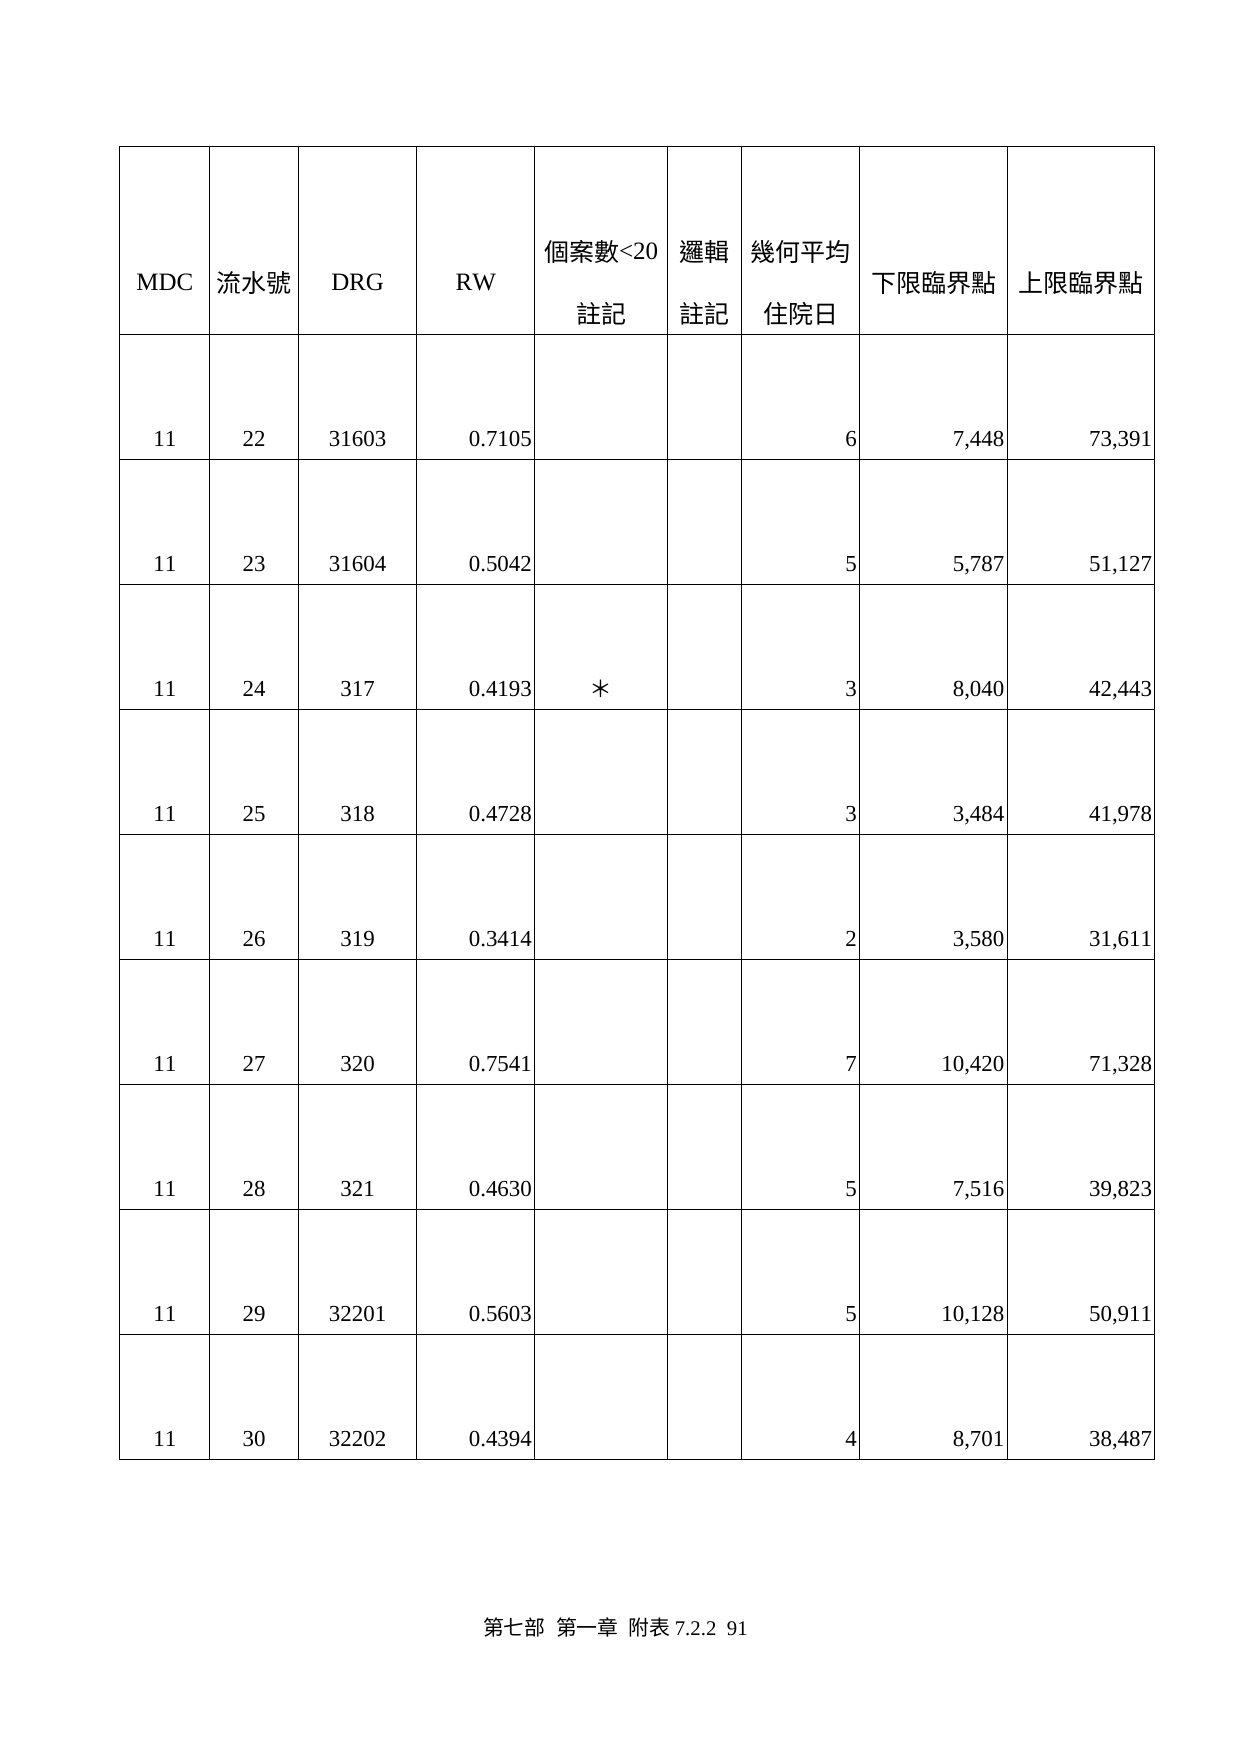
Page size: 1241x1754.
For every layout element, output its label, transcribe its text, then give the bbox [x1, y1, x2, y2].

table_cell [668, 1335, 741, 1459]
table_cell 27 [210, 960, 298, 1084]
table_cell 23 [210, 460, 298, 584]
table_cell 38,487 [1008, 1335, 1154, 1459]
table_cell 0.4394 [417, 1335, 534, 1459]
table_cell 51,127 [1008, 460, 1154, 584]
table_cell 50,911 [1008, 1210, 1154, 1334]
table_cell 42,443 [1008, 585, 1154, 709]
table_cell 73,391 [1008, 335, 1154, 459]
table_cell 22 [210, 335, 298, 459]
table_cell 11 [120, 1335, 209, 1459]
table_header MDC [120, 147, 209, 334]
table_header 個案數<20註記 [535, 147, 667, 334]
table_header 邏輯註記 [668, 147, 741, 334]
table_cell 0.4193 [417, 585, 534, 709]
table_cell 32201 [299, 1210, 416, 1334]
table_header 幾何平均住院日 [742, 147, 859, 334]
table_cell 7 [742, 960, 859, 1084]
table_cell 39,823 [1008, 1085, 1154, 1209]
table_cell 0.4630 [417, 1085, 534, 1209]
table_cell 30 [210, 1335, 298, 1459]
table_cell 25 [210, 710, 298, 834]
table_cell [535, 835, 667, 959]
table_cell 317 [299, 585, 416, 709]
table_cell 3,484 [860, 710, 1007, 834]
table_cell 5 [742, 460, 859, 584]
table_cell 6 [742, 335, 859, 459]
table_cell 11 [120, 960, 209, 1084]
table_cell [535, 335, 667, 459]
table_cell 11 [120, 835, 209, 959]
table_header RW [417, 147, 534, 334]
table_cell 24 [210, 585, 298, 709]
table_cell 320 [299, 960, 416, 1084]
table_cell 0.7105 [417, 335, 534, 459]
table_cell [535, 1085, 667, 1209]
table_cell [668, 835, 741, 959]
table_cell 11 [120, 1085, 209, 1209]
table_cell 31,611 [1008, 835, 1154, 959]
table_cell 321 [299, 1085, 416, 1209]
table_cell 7,516 [860, 1085, 1007, 1209]
table_cell 32202 [299, 1335, 416, 1459]
table_cell 8,040 [860, 585, 1007, 709]
table_cell [535, 1335, 667, 1459]
table_cell 71,328 [1008, 960, 1154, 1084]
table_cell 5,787 [860, 460, 1007, 584]
table_cell 0.5042 [417, 460, 534, 584]
table_cell [535, 1210, 667, 1334]
table_cell 318 [299, 710, 416, 834]
table_header 流水號 [210, 147, 298, 334]
table_cell [668, 710, 741, 834]
table_cell [668, 1210, 741, 1334]
table_cell 41,978 [1008, 710, 1154, 834]
table_cell 10,420 [860, 960, 1007, 1084]
table_cell 3,580 [860, 835, 1007, 959]
table_cell 11 [120, 460, 209, 584]
table_header 下限臨界點 [860, 147, 1007, 334]
table_cell 11 [120, 1210, 209, 1334]
table_cell [535, 960, 667, 1084]
table_cell [668, 960, 741, 1084]
table_header DRG [299, 147, 416, 334]
table_cell 11 [120, 710, 209, 834]
table_cell 2 [742, 835, 859, 959]
table_cell [535, 460, 667, 584]
table_cell 11 [120, 585, 209, 709]
table_cell 0.4728 [417, 710, 534, 834]
table_cell 0.3414 [417, 835, 534, 959]
table_cell 11 [120, 335, 209, 459]
table_cell 7,448 [860, 335, 1007, 459]
table_cell 8,701 [860, 1335, 1007, 1459]
table_cell [535, 710, 667, 834]
table_cell 28 [210, 1085, 298, 1209]
table_header 上限臨界點 [1008, 147, 1154, 334]
table_cell 3 [742, 710, 859, 834]
table_cell ＊ [535, 585, 667, 709]
table_cell 5 [742, 1085, 859, 1209]
table_cell [668, 1085, 741, 1209]
table_cell 0.7541 [417, 960, 534, 1084]
table_cell 29 [210, 1210, 298, 1334]
table_cell [668, 585, 741, 709]
table_cell [668, 460, 741, 584]
table_cell 26 [210, 835, 298, 959]
table_cell 10,128 [860, 1210, 1007, 1334]
table_cell [668, 335, 741, 459]
table_cell 4 [742, 1335, 859, 1459]
table_cell 3 [742, 585, 859, 709]
table_cell 319 [299, 835, 416, 959]
table_cell 5 [742, 1210, 859, 1334]
table_cell 31603 [299, 335, 416, 459]
table_cell 31604 [299, 460, 416, 584]
table_cell 0.5603 [417, 1210, 534, 1334]
